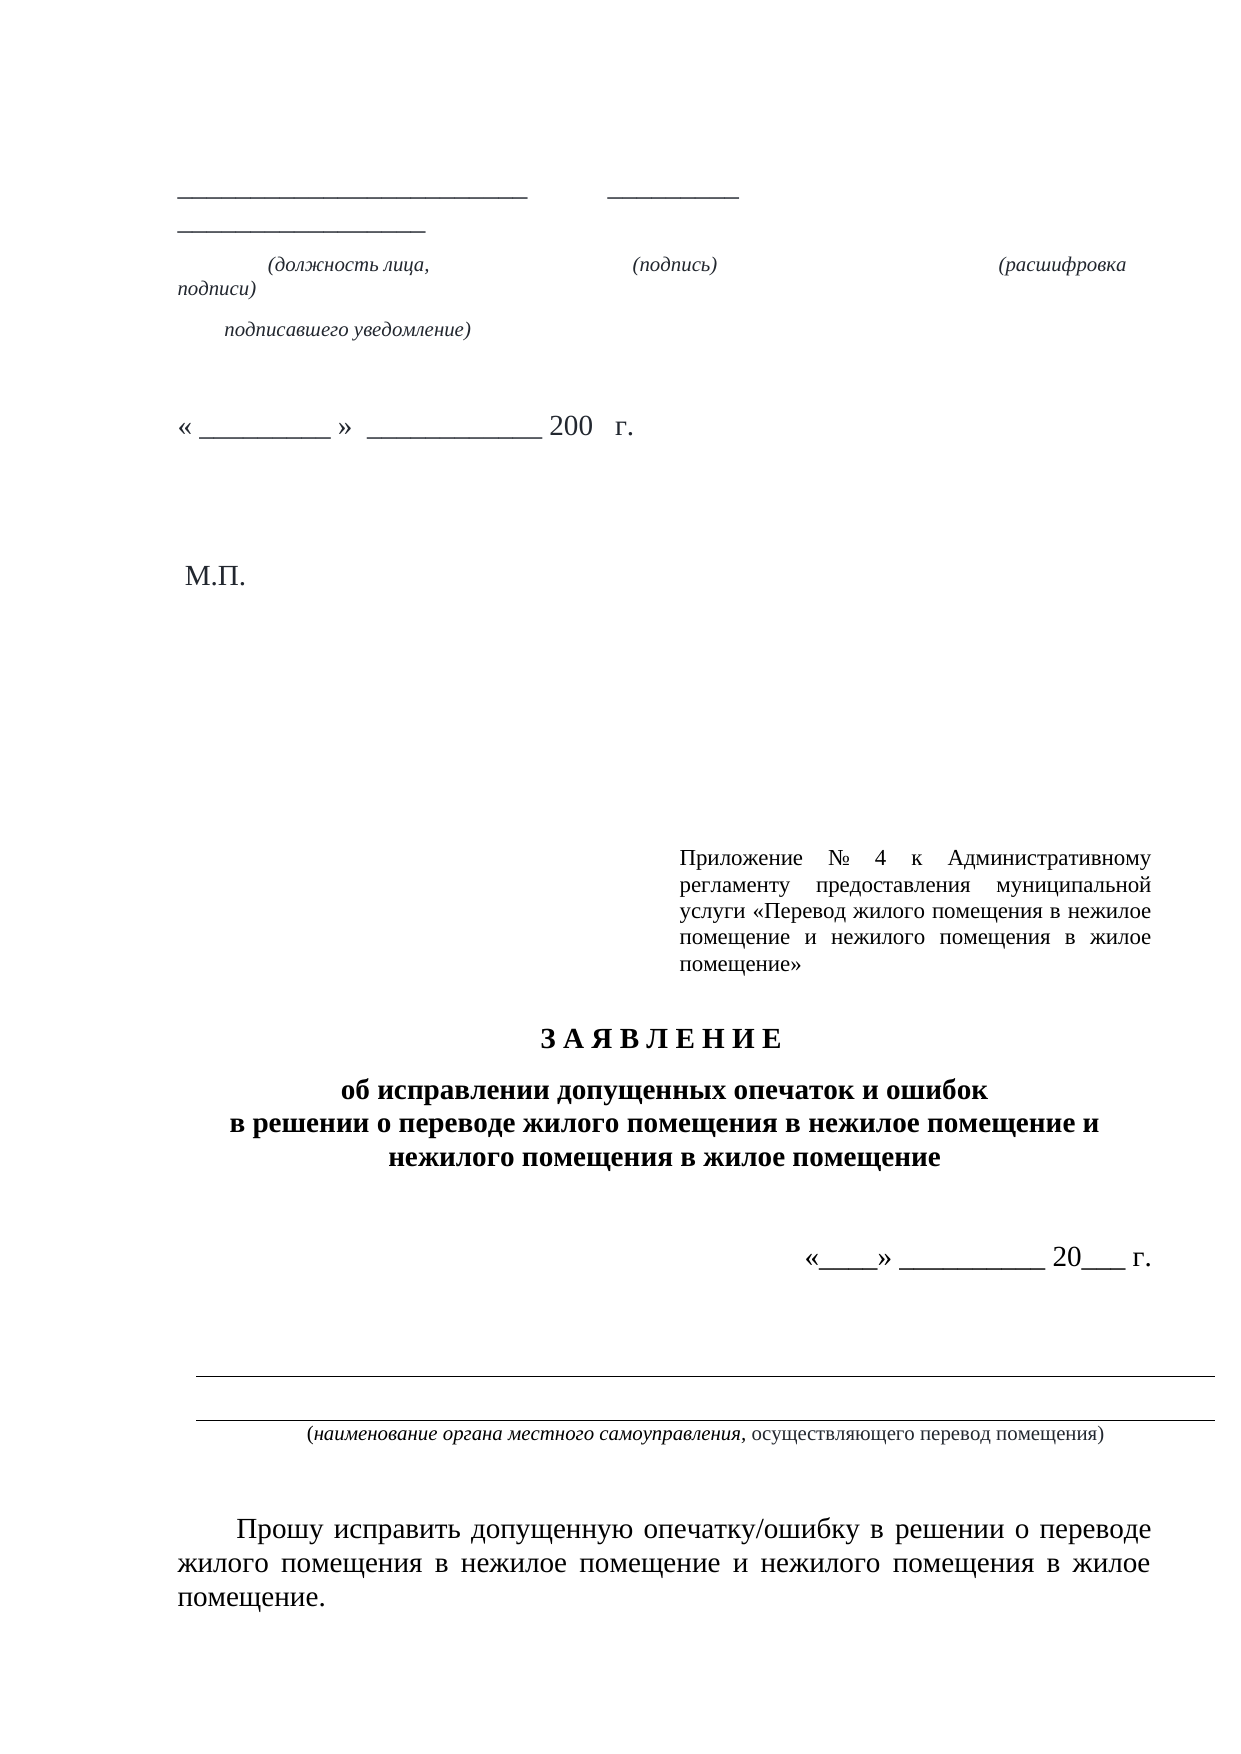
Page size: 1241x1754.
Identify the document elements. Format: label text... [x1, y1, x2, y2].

text ________________________ _________ _________________ [177, 168, 1152, 235]
text З А Я В Л Е Н И Е [177, 1022, 1152, 1055]
text об исправлении допущенных опечаток и ошибок в решении о переводе жилого помещения в нежилое помещение и нежилого помещения в жилое помещение [177, 1072, 1152, 1172]
text подписавшего уведомление) [177, 317, 1152, 341]
text (должность лица, (подпись) (расшифровка подписи) [177, 252, 1152, 300]
text «____» __________ 20___ г. [177, 1239, 1152, 1273]
text Приложение № 4 к Административному регламенту предоставления муниципальной услуги «Перевод жилого помещения в нежилое помещение и нежилого помещения в жилое помещение» [679, 844, 1152, 976]
table_cell [196, 1377, 1215, 1419]
table_cell (наименование органа местного самоуправления, осуществляющего перевод помещения) [196, 1421, 1215, 1461]
text « _________ » ____________ 200 г. [177, 408, 1152, 441]
text Прошу исправить допущенную опечатку/ошибку в решении о переводе жилого помещения в нежилое помещение и нежилого помещения в жилое помещение. [177, 1512, 1152, 1612]
text М.П. [177, 558, 1152, 592]
table_header [196, 1333, 1215, 1376]
